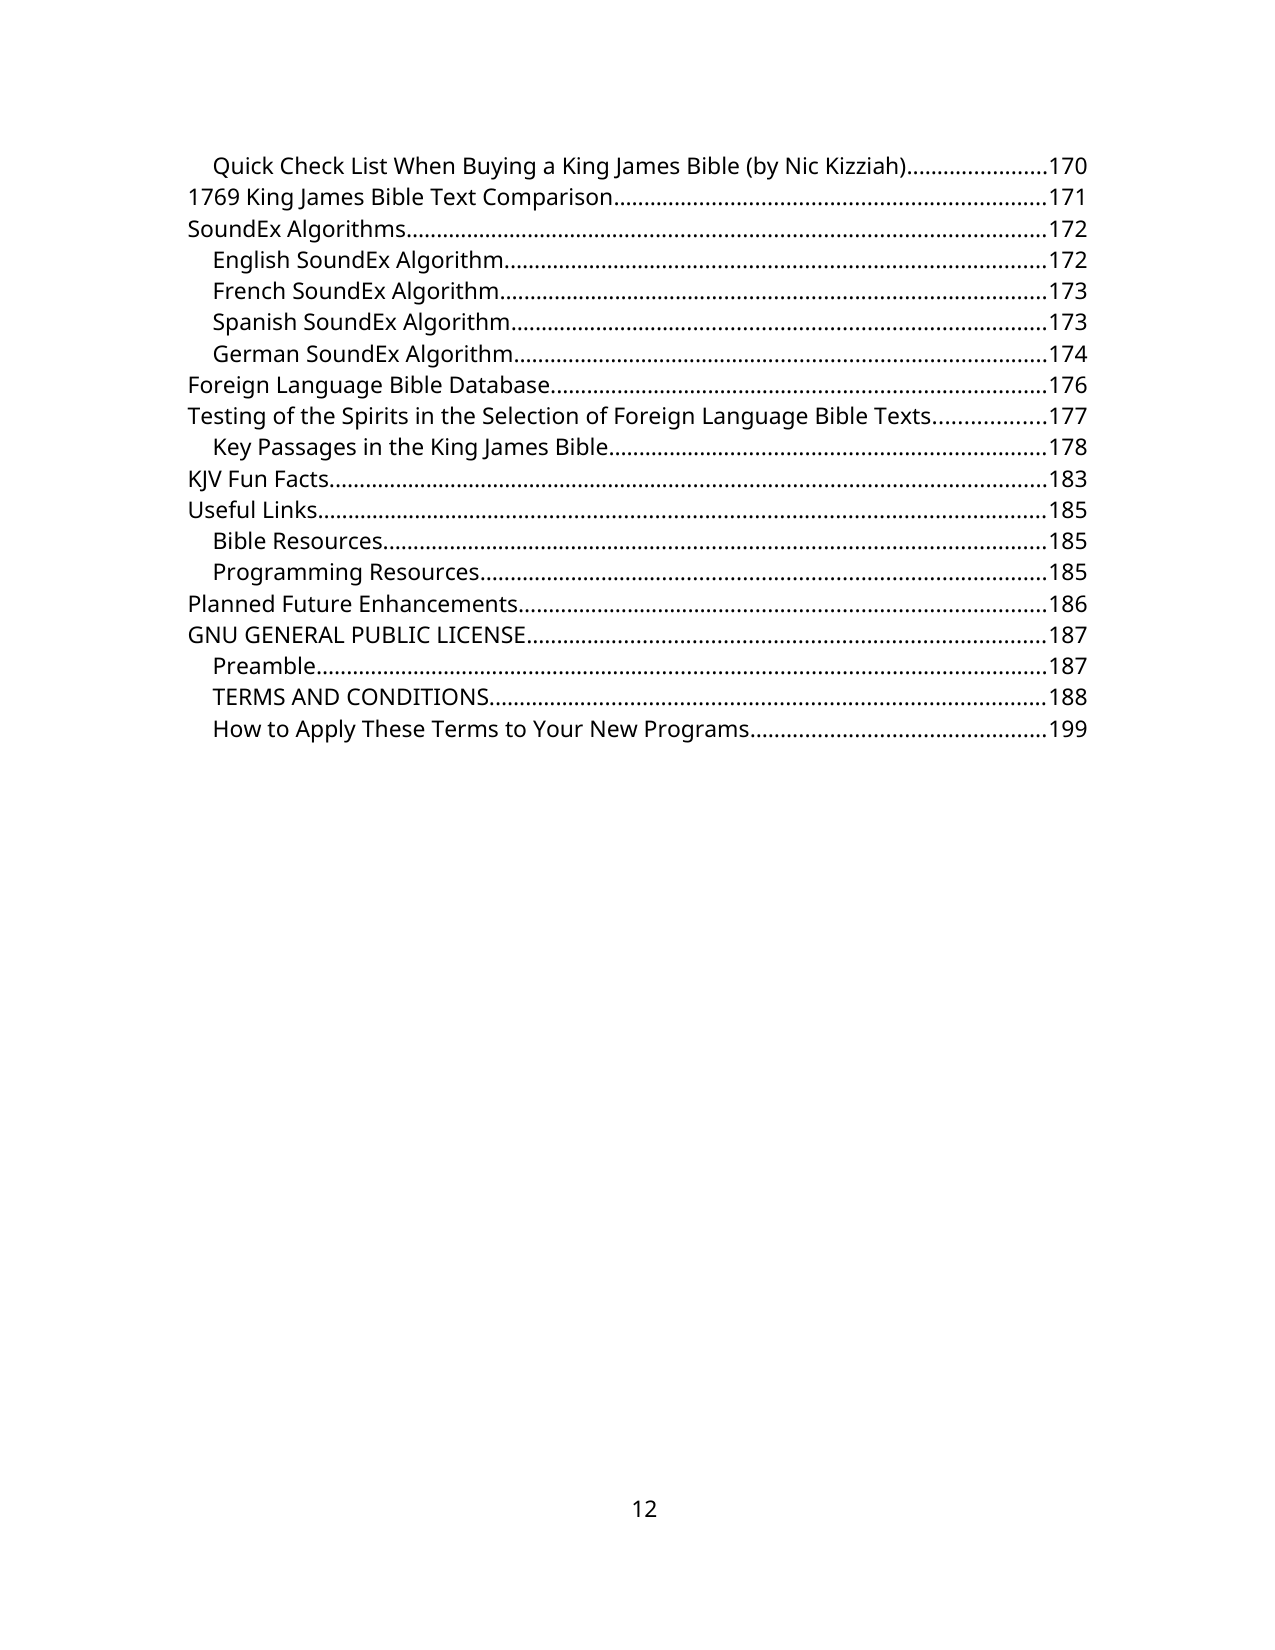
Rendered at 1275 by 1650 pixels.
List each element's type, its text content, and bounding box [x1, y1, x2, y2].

text French SoundEx Algorithm 173 [212, 275, 1087, 306]
text SoundEx Algorithms 172 [187, 212, 1087, 244]
text German SoundEx Algorithm 174 [212, 337, 1087, 369]
text Foreign Language Bible Database 176 [187, 369, 1087, 400]
text Bible Resources 185 [212, 525, 1087, 556]
text Testing of the Spirits in the Selection of Foreign Language Bible Texts 177 [187, 400, 1087, 431]
text Programming Resources 185 [212, 556, 1087, 587]
text Useful Links 185 [187, 494, 1087, 525]
text Preamble 187 [212, 650, 1087, 681]
text TERMS AND CONDITIONS 188 [212, 681, 1087, 712]
text Key Passages in the King James Bible 178 [212, 431, 1087, 462]
text How to Apply These Terms to Your New Programs 199 [212, 712, 1087, 744]
text 1769 King James Bible Text Comparison 171 [187, 181, 1087, 212]
text Planned Future Enhancements 186 [187, 587, 1087, 619]
text GNU GENERAL PUBLIC LICENSE 187 [187, 619, 1087, 650]
text Spanish SoundEx Algorithm 173 [212, 306, 1087, 337]
text English SoundEx Algorithm 172 [212, 244, 1087, 275]
text Quick Check List When Buying a King James Bible (by Nic Kizziah) 170 [212, 150, 1087, 181]
text KJV Fun Facts 183 [187, 462, 1087, 494]
